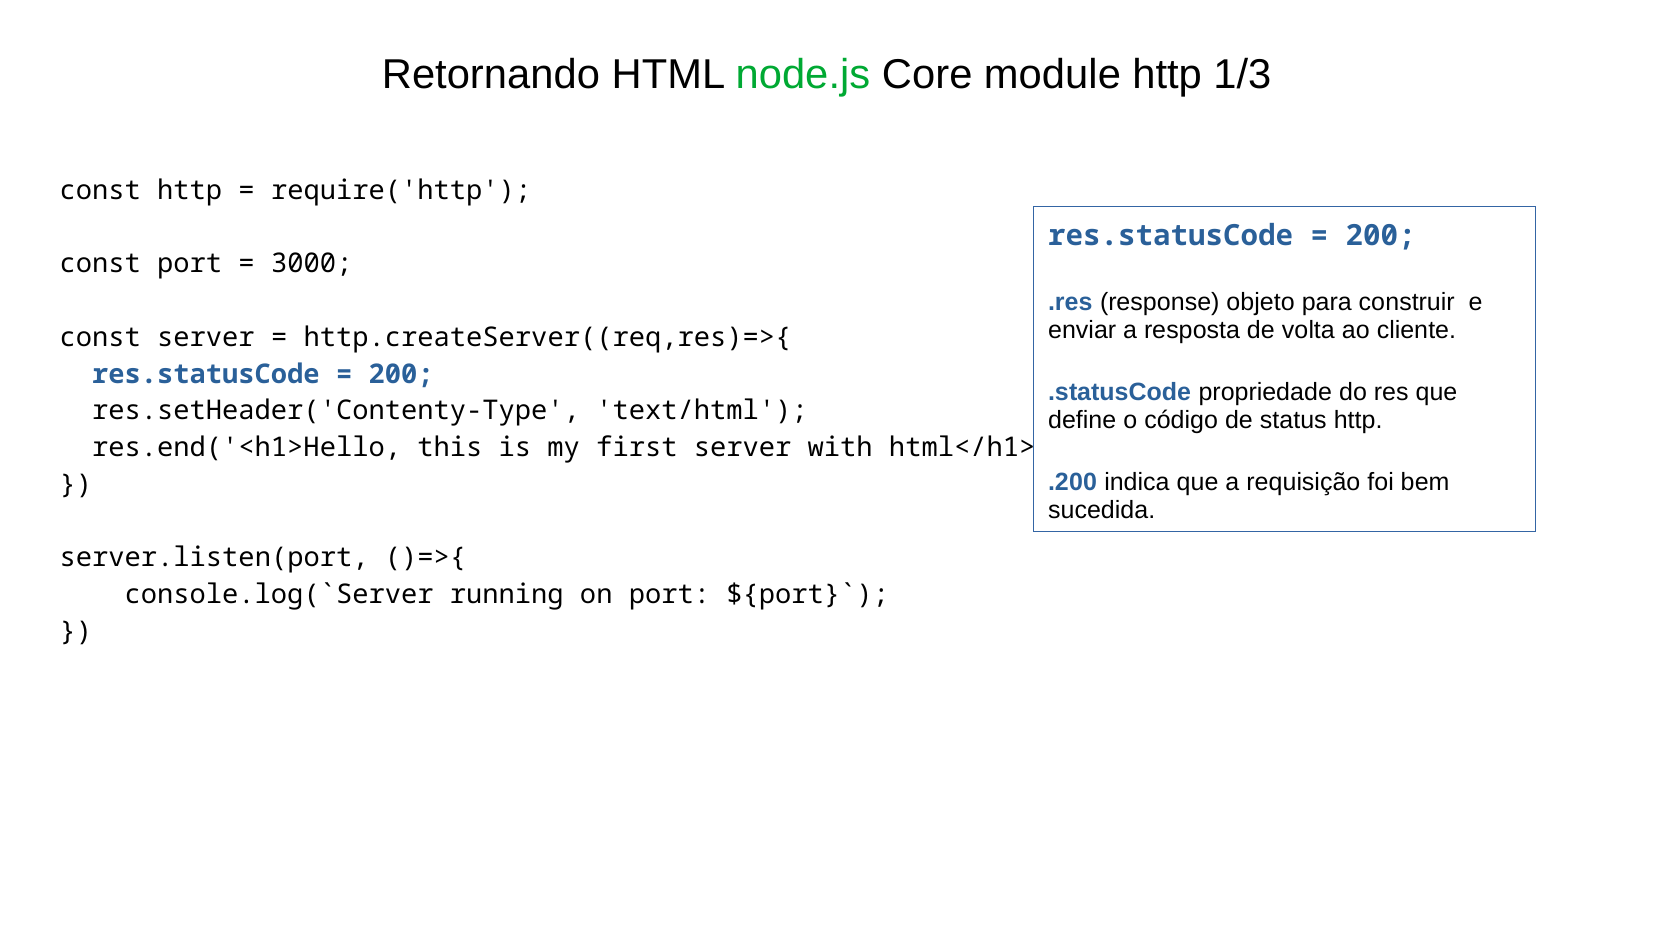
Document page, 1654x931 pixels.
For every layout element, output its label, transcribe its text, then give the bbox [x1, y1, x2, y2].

text_box res.statusCode = 200; .res (response) objeto para construir e enviar a resposta de volta ao cliente. .statusCode propriedade do res que define o código de status http. .200 indica que a requisição foi bem sucedida. [1033, 206, 1536, 532]
title Retornando HTML node.js Core module http 1/3 [82, 29, 1571, 119]
subtitle const http = require('http'); const port = 3000; const server = http.createServer((req,res)=>{ res.statusCode = 200; res.setHeader('Contenty-Type', 'text/html'); res.end('<h1>Hello, this is my first server with html</h1>'); }) server.listen(port, ()=>{ console.log(`Server running on port: ${port}`); }) [59, 139, 1099, 680]
